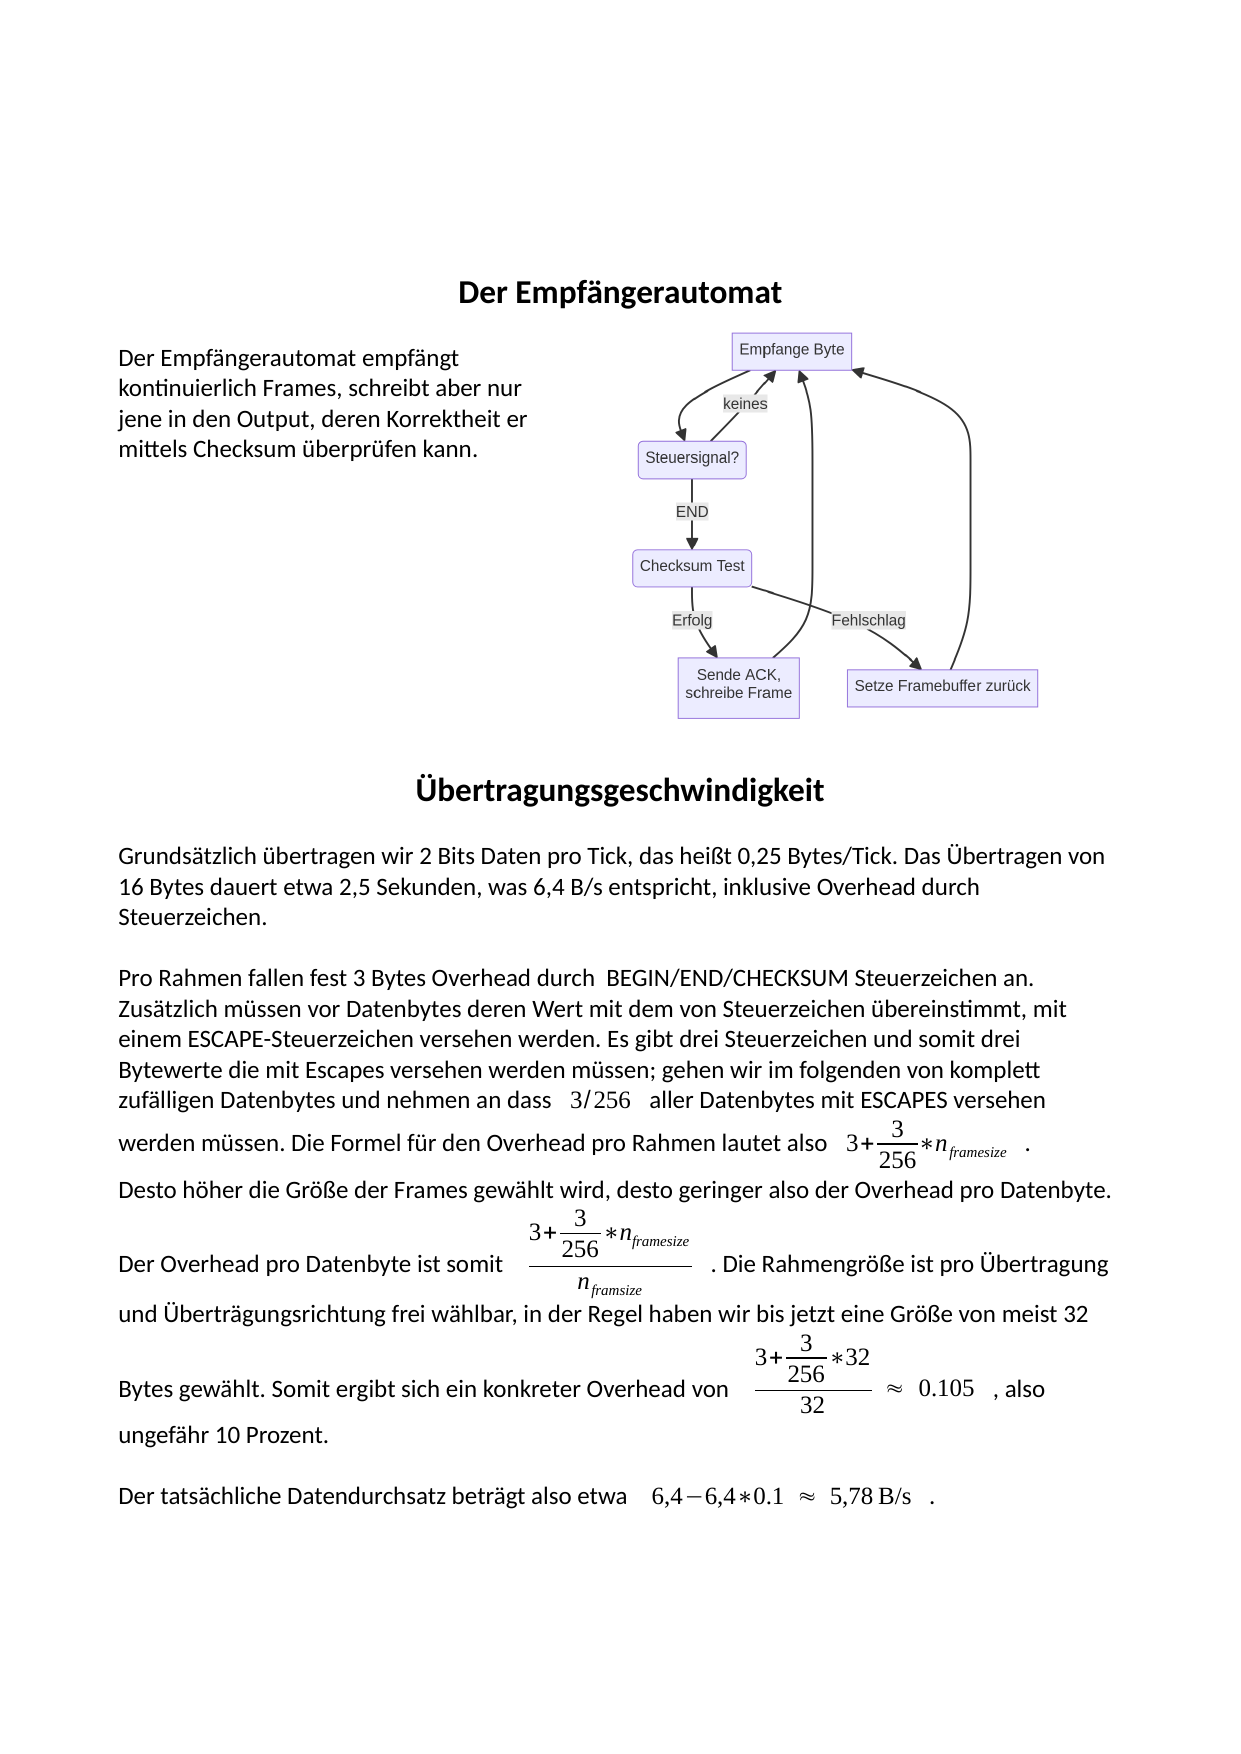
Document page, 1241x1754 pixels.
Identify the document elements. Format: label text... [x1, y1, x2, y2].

picture [554, 325, 1116, 726]
text Grundsätzlich übertragen wir 2 Bits Daten pro Tick, das heißt 0,25 Bytes/Tick. Das Übertragen von 16 Bytes dauert etwa 2,5 Sekunden, was 6,4 B/s entspricht, inklusive Overhead durch Steuerzeichen. [118, 841, 1122, 932]
text Der Empfängerautomat [118, 271, 1122, 311]
text Übertragungsgeschwindigkeit [118, 769, 1122, 810]
text Desto höher die Größe der Frames gewählt wird, desto geringer also der Overhead pro Datenbyte. Der Overhead pro Datenbyte ist somit . Die Rahmengröße ist pro Übertragung und Überträgungsrichtung frei wählbar, in der Regel haben wir bis jetzt eine Größe von meist 32 Bytes gewählt. Somit ergibt sich ein konkreter Overhead von , also ungefähr 10 Prozent. [118, 1174, 1122, 1450]
text Der tatsächliche Datendurchsatz beträgt also etwa . [118, 1480, 1122, 1511]
text Der Empfängerautomat empfängt kontinuierlich Frames, schreibt aber nur jene in den Output, deren Korrektheit er mittels Checksum überprüfen kann. [118, 342, 554, 464]
text Pro Rahmen fallen fest 3 Bytes Overhead durch BEGIN/END/CHECKSUM Steuerzeichen an. Zusätzlich müssen vor Datenbytes deren Wert mit dem von Steuerzeichen übereinstimmt, mit einem ESCAPE-Steuerzeichen versehen werden. Es gibt drei Steuerzeichen und somit drei Bytewerte die mit Escapes versehen werden müssen; gehen wir im folgenden von komplett zufälligen Datenbytes und nehmen an dassaller Datenbytes mit ESCAPES versehen werden müssen. Die Formel für den Overhead pro Rahmen lautet also. [118, 963, 1122, 1174]
